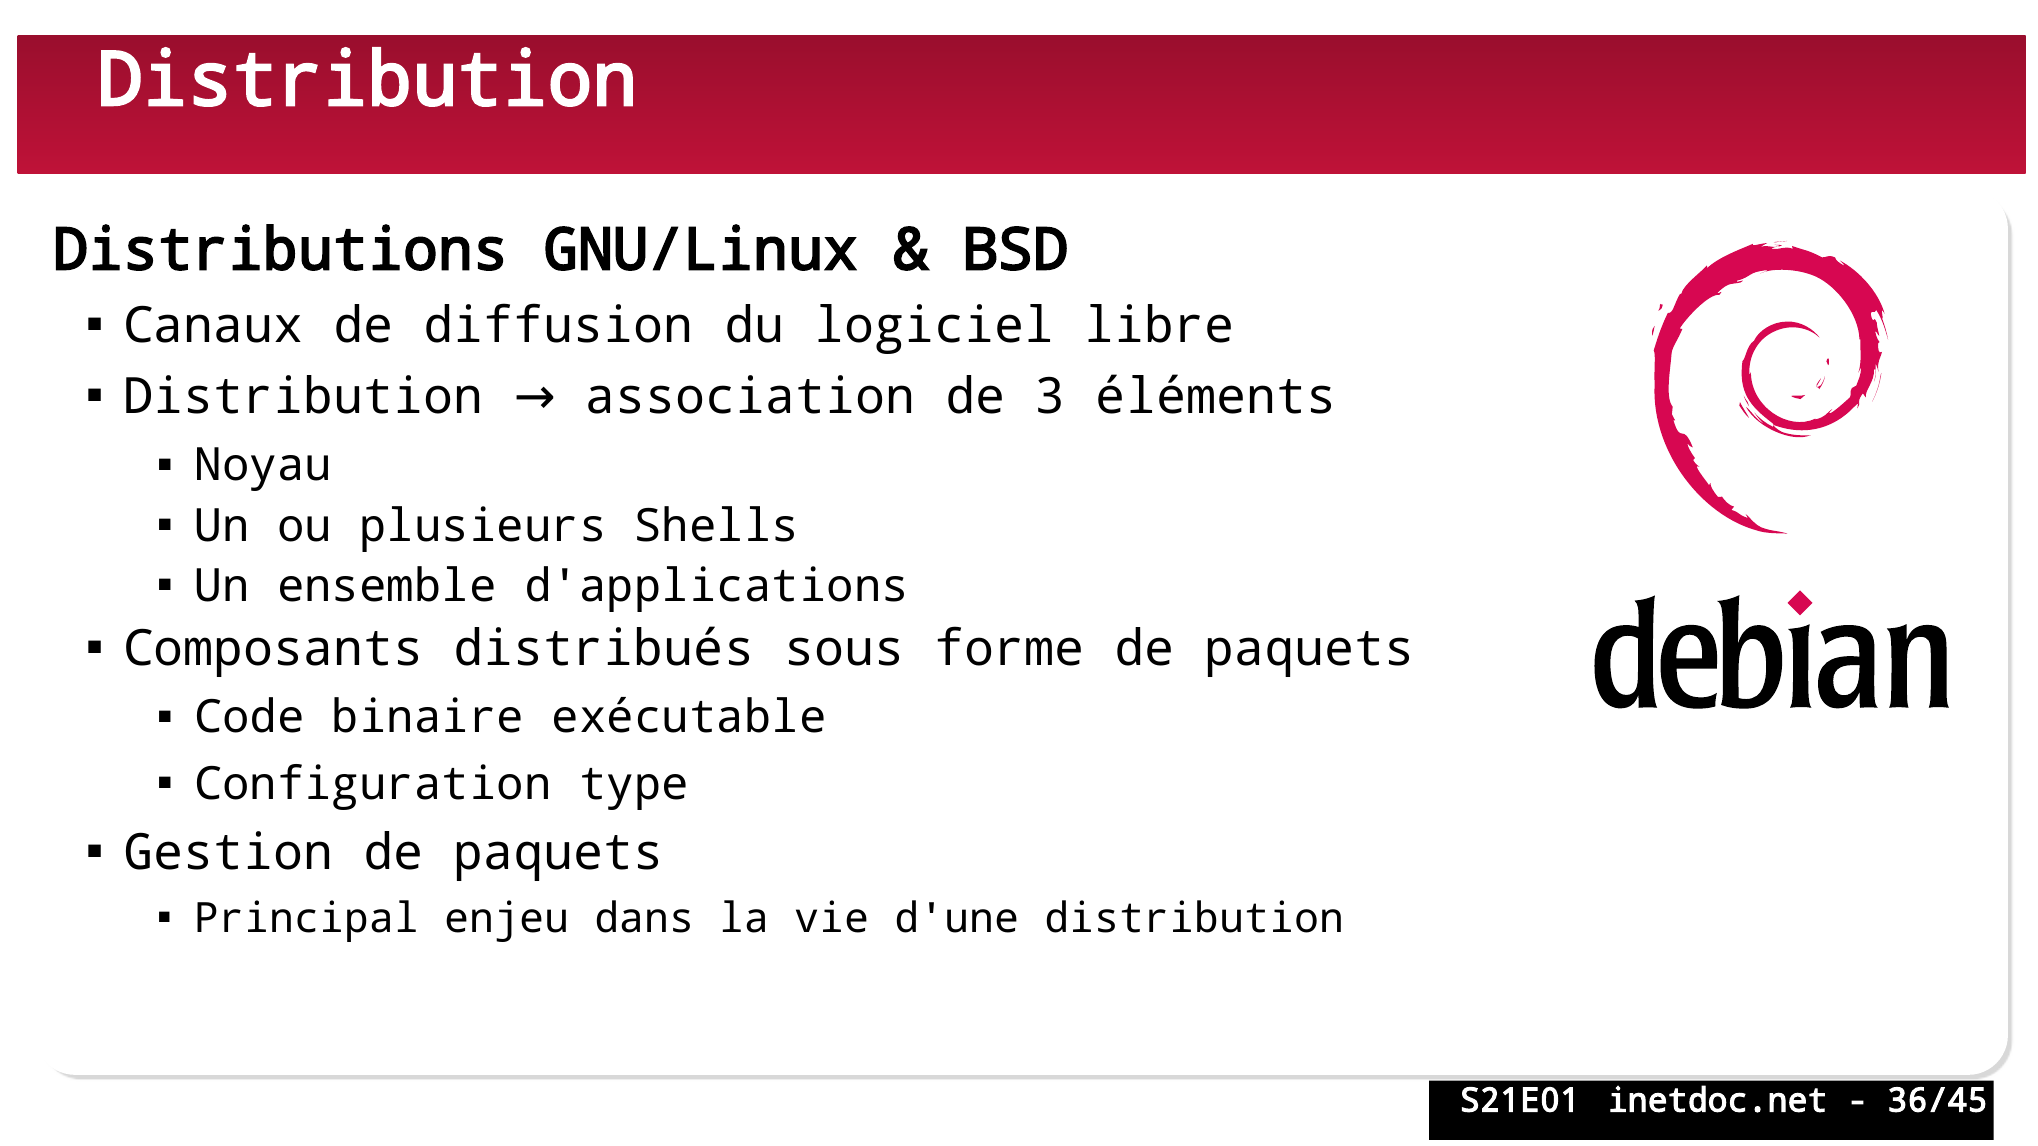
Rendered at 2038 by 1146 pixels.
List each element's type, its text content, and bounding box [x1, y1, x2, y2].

text_box Distributions GNU/Linux & BSD Canaux de diffusion du logiciel libre Distribution → association de 3 éléments Noyau Un ou plusieurs Shells Un ensemble d'applications Composants distribués sous forme de paquets Code binaire exécutable Configuration type Gestion de paquets Principal enjeu dans la vie d'une distribution [35, 188, 2008, 1075]
text_box S21E01 inetdoc.net - <numéro>/45 [1429, 1080, 1994, 1140]
text_box Distribution [17, 35, 2026, 174]
picture [1594, 240, 1949, 709]
